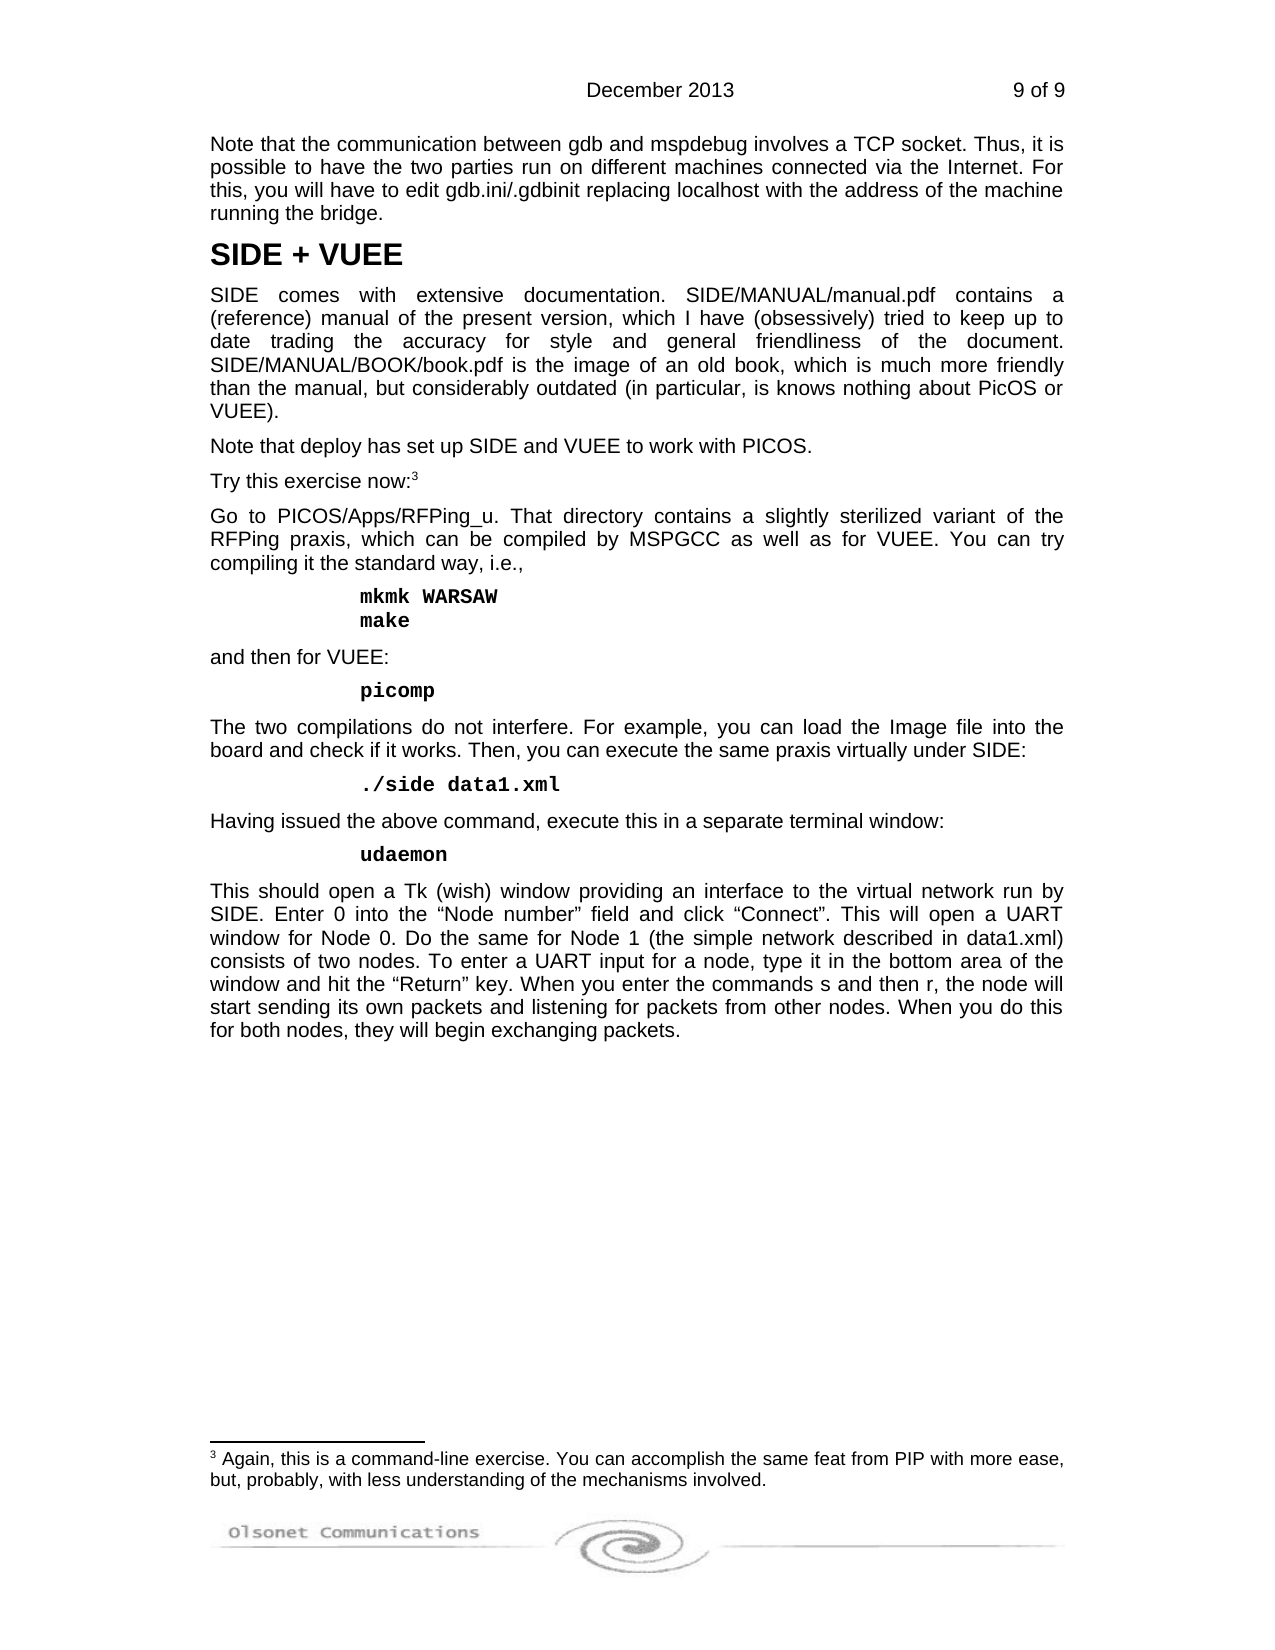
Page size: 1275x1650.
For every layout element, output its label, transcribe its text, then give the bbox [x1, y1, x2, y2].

text This should open a Tk (wish) window providing an interface to the virtual network run by SIDE. Enter 0 into the “Node number” field and click “Connect”. This will open a UART window for Node 0. Do the same for Node 1 (the simple network described in data1.xml) consists of two nodes. To enter a UART input for a node, type it in the bottom area of the window and hit the “Return” key. When you enter the commands s and then r, the node will start sending its own packets and listening for packets from other nodes. When you do this for both nodes, they will begin exchanging packets. [210, 880, 1065, 1042]
text mkmk WARSAW [210, 586, 1065, 610]
text picomp [210, 680, 1065, 704]
text Note that the communication between gdb and mspdebug involves a TCP socket. Thus, it is possible to have the two parties run on different machines connected via the Internet. For this, you will have to edit gdb.ini/.gdbinit replacing localhost with the address of the machine running the bridge. [210, 132, 1065, 225]
picture [210, 1504, 1065, 1596]
text Go to PICOS/Apps/RFPing_u. That directory contains a slightly sterilized variant of the RFPing praxis, which can be compiled by MSPGCC as well as for VUEE. You can try compiling it the standard way, i.e., [210, 505, 1065, 574]
text SIDE comes with extensive documentation. SIDE/MANUAL/manual.pdf contains a (reference) manual of the present version, which I have (obsessively) tried to keep up to date trading the accuracy for style and general friendliness of the document. SIDE/MANUAL/BOOK/book.pdf is the image of an old book, which is much more friendly than the manual, but considerably outdated (in particular, is knows nothing about PicOS or VUEE). [210, 283, 1065, 423]
text The two compilations do not interfere. For example, you can load the Image file into the board and check if it works. Then, you can execute the same praxis virtually under SIDE: [210, 716, 1065, 762]
text Note that deploy has set up SIDE and VUEE to work with PICOS. [210, 435, 1065, 458]
text Having issued the above command, execute this in a separate terminal window: [210, 809, 1065, 832]
text SIDE + VUEE [210, 237, 1065, 272]
text make [210, 610, 1065, 633]
text udaemon [210, 844, 1065, 868]
text Try this exercise now: [210, 470, 1065, 493]
text and then for VUEE: [210, 645, 1065, 668]
text Again, this is a command-line exercise. You can accomplish the same feat from PIP with more ease, but, probably, with less understanding of the mechanisms involved. [210, 1448, 1065, 1490]
text ./side data1.xml [210, 774, 1065, 797]
